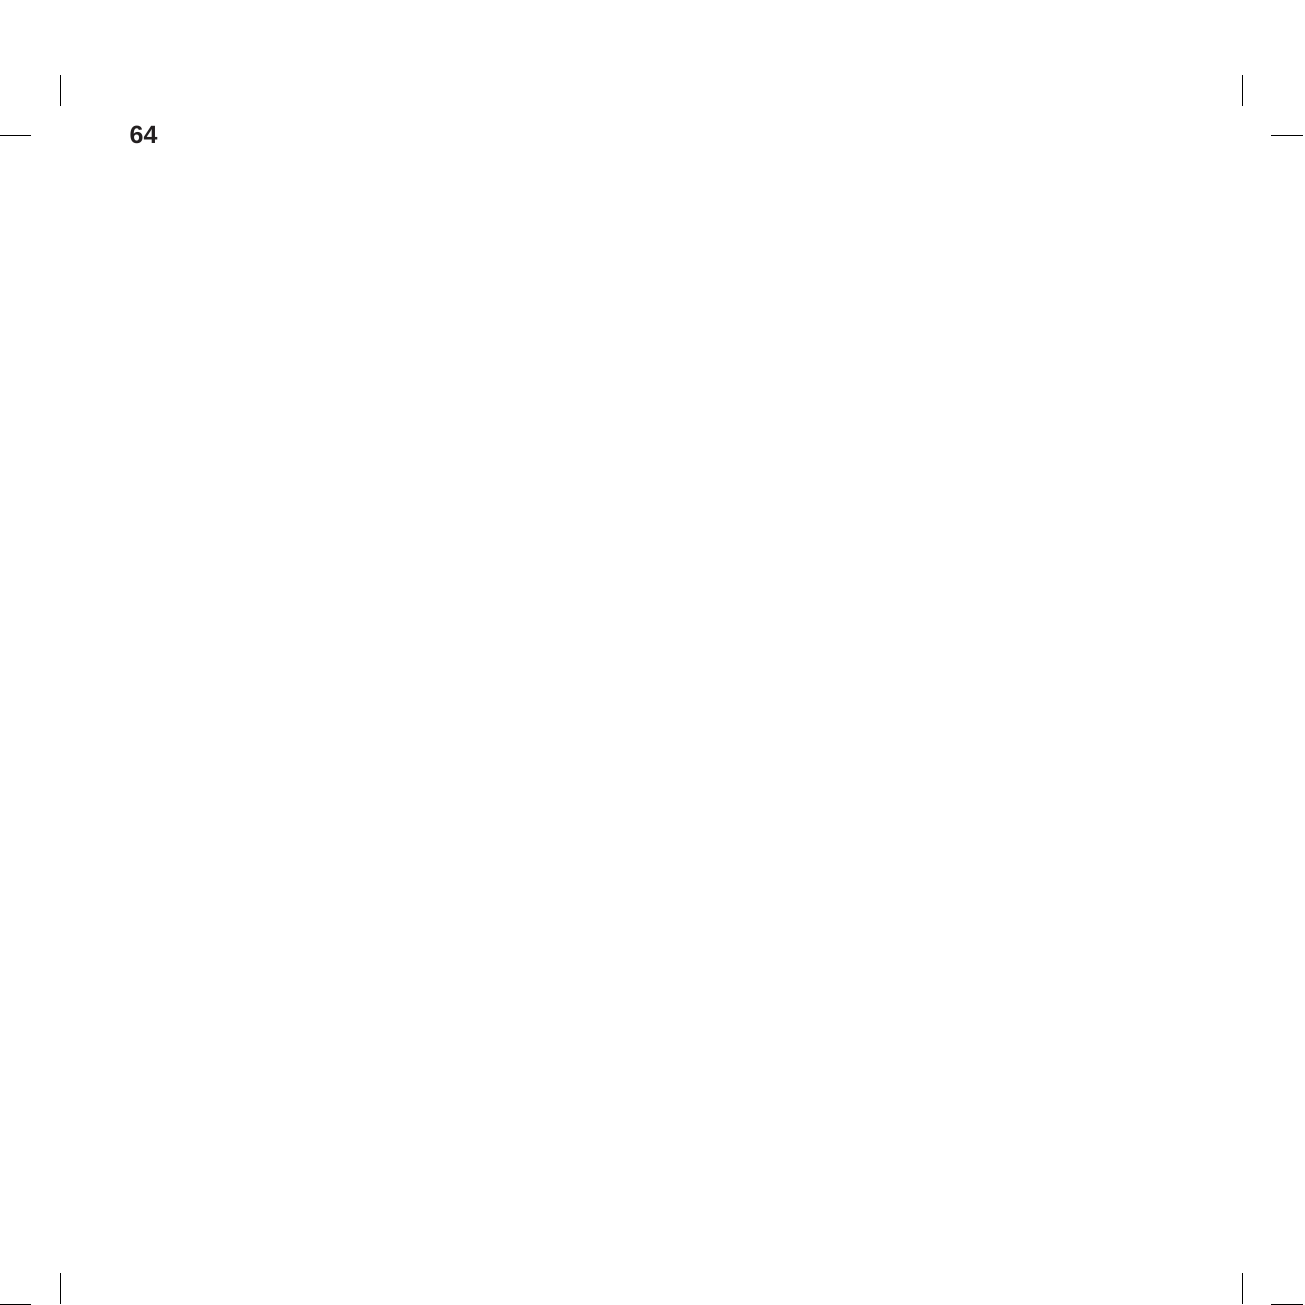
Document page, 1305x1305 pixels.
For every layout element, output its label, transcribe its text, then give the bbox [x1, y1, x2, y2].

text 64 [129, 120, 1304, 148]
